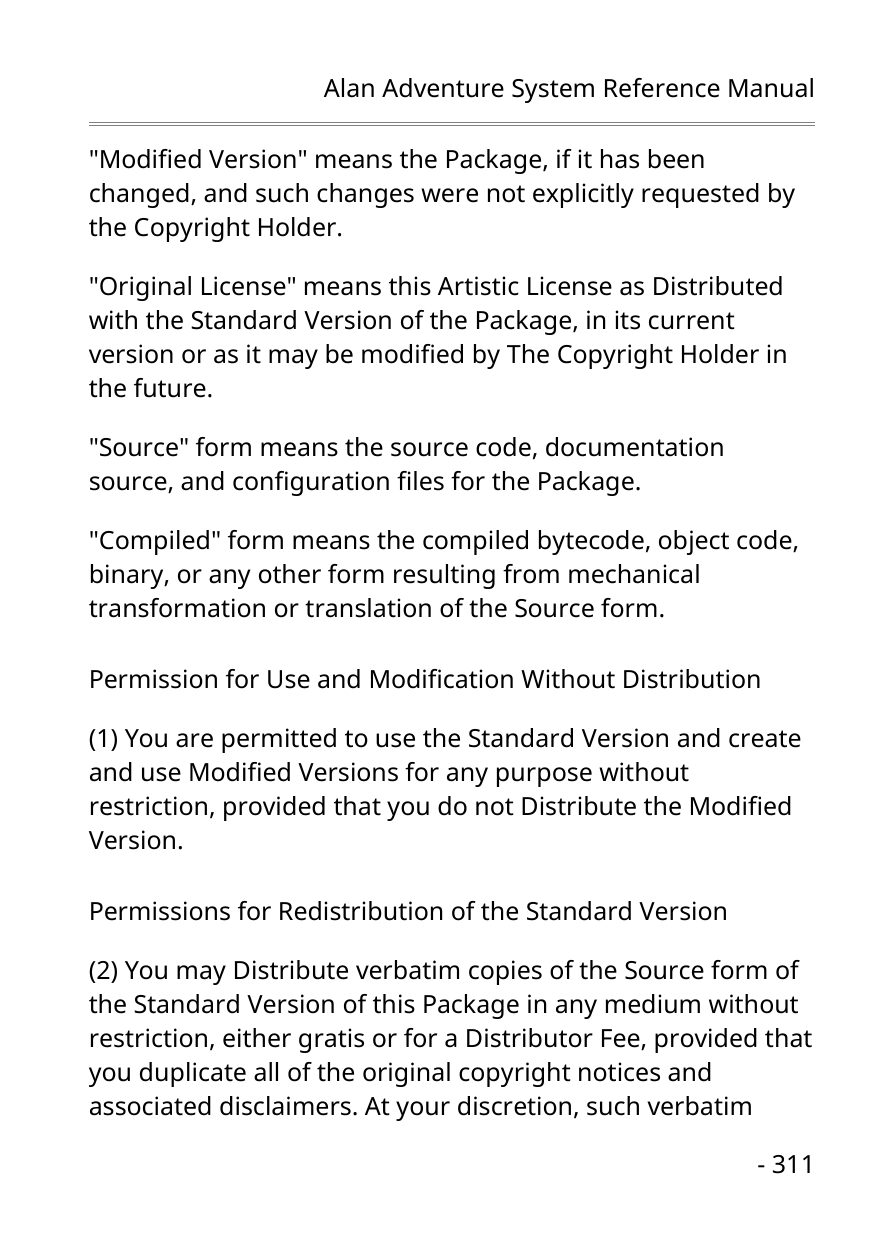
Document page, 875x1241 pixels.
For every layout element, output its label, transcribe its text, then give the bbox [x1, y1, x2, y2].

text "Modified Version" means the Package, if it has been changed, and such changes were not explicitly requested by the Copyright Holder. [88, 142, 815, 244]
subtitle Permissions for Redistribution of the Standard Version [88, 894, 815, 928]
text (1) You are permitted to use the Standard Version and create and use Modified Versions for any purpose without restriction, provided that you do not Distribute the Modified Version. [88, 721, 815, 857]
text "Original License" means this Artistic License as Distributed with the Standard Version of the Package, in its current version or as it may be modified by The Copyright Holder in the future. [88, 269, 815, 405]
subtitle Permission for Use and Modification Without Distribution [88, 662, 815, 696]
text "Source" form means the source code, documentation source, and configuration files for the Package. [88, 430, 815, 498]
text "Compiled" form means the compiled bytecode, object code, binary, or any other form resulting from mechanical transformation or translation of the Source form. [88, 523, 815, 624]
text (2) You may Distribute verbatim copies of the Source form of the Standard Version of this Package in any medium without restriction, either gratis or for a Distributor Fee, provided that you duplicate all of the original copyright notices and associated disclaimers. At your discretion, such verbatim [88, 953, 815, 1123]
